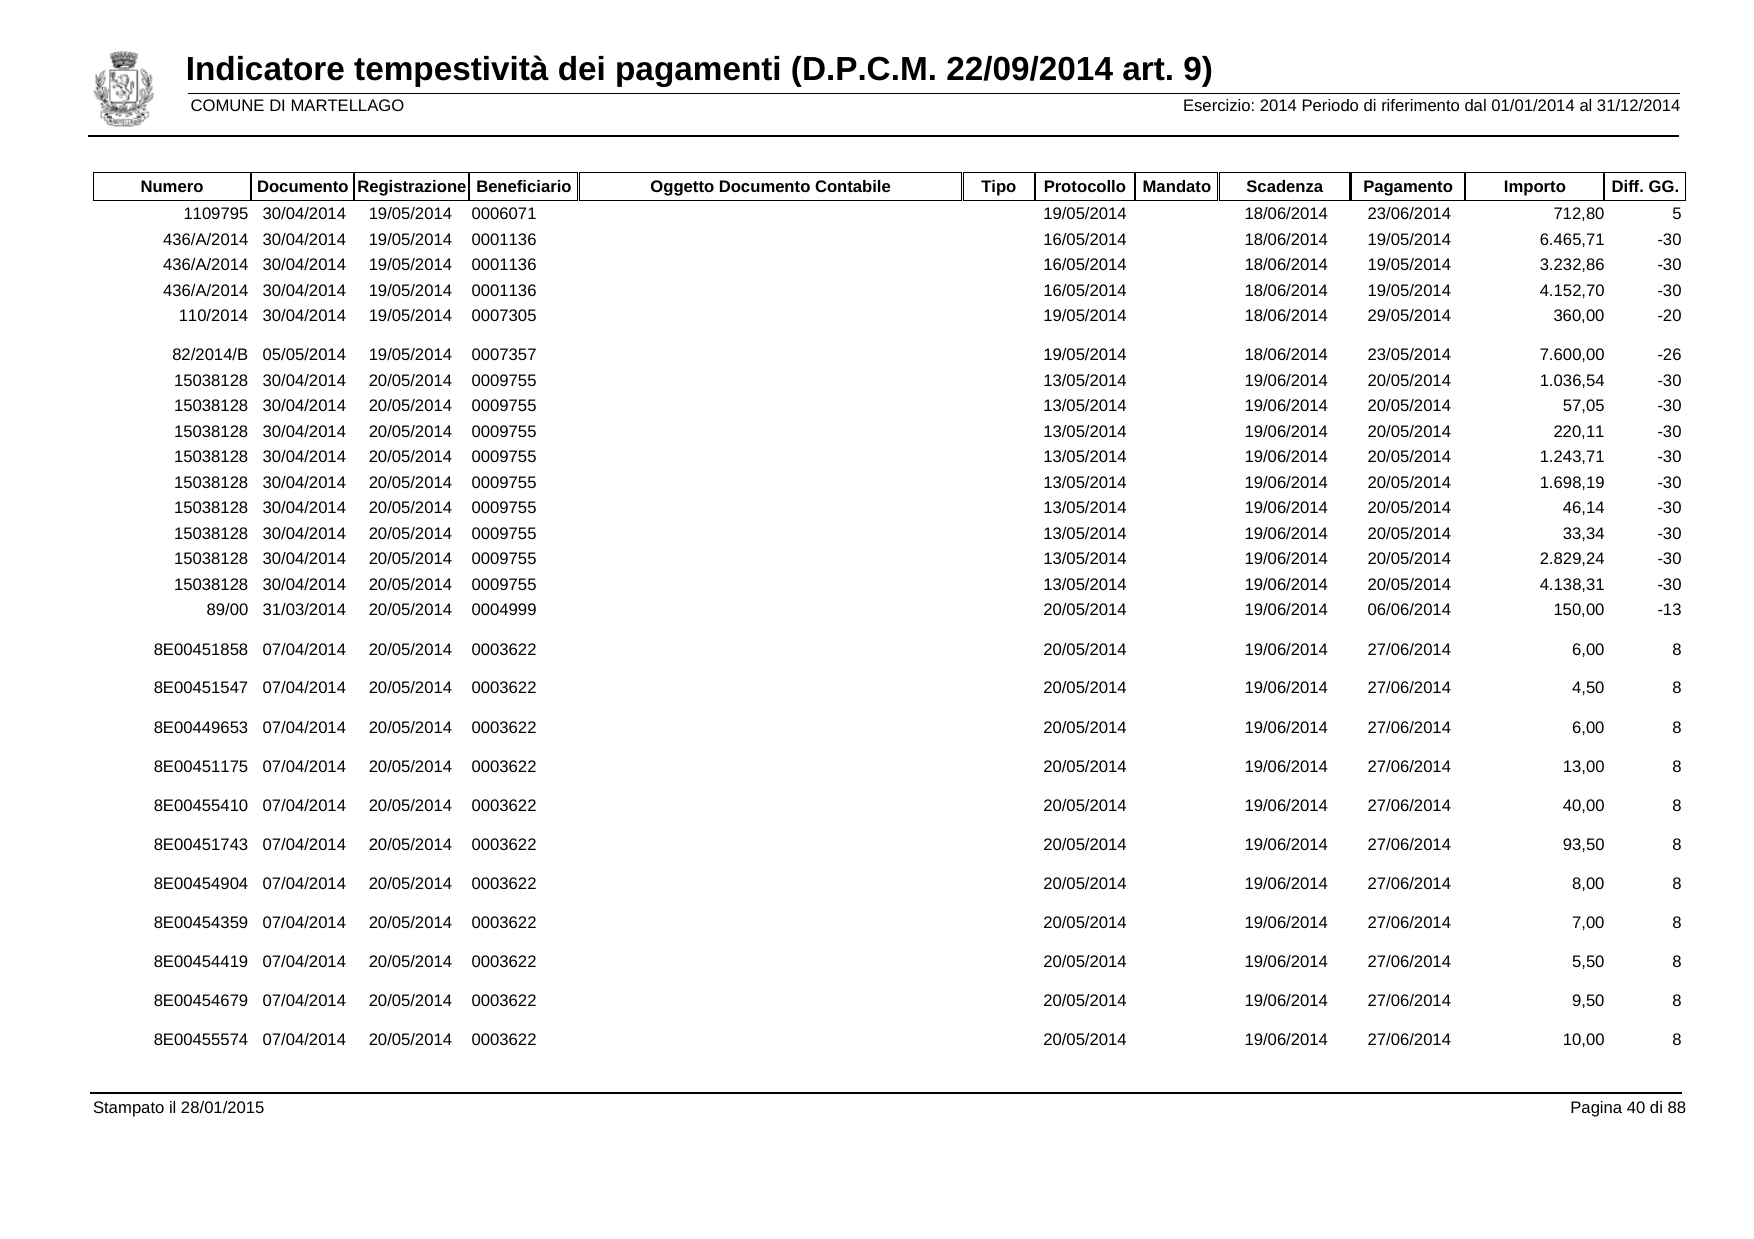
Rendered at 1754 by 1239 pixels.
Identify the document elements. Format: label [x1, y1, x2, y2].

picture [92, 50, 159, 129]
